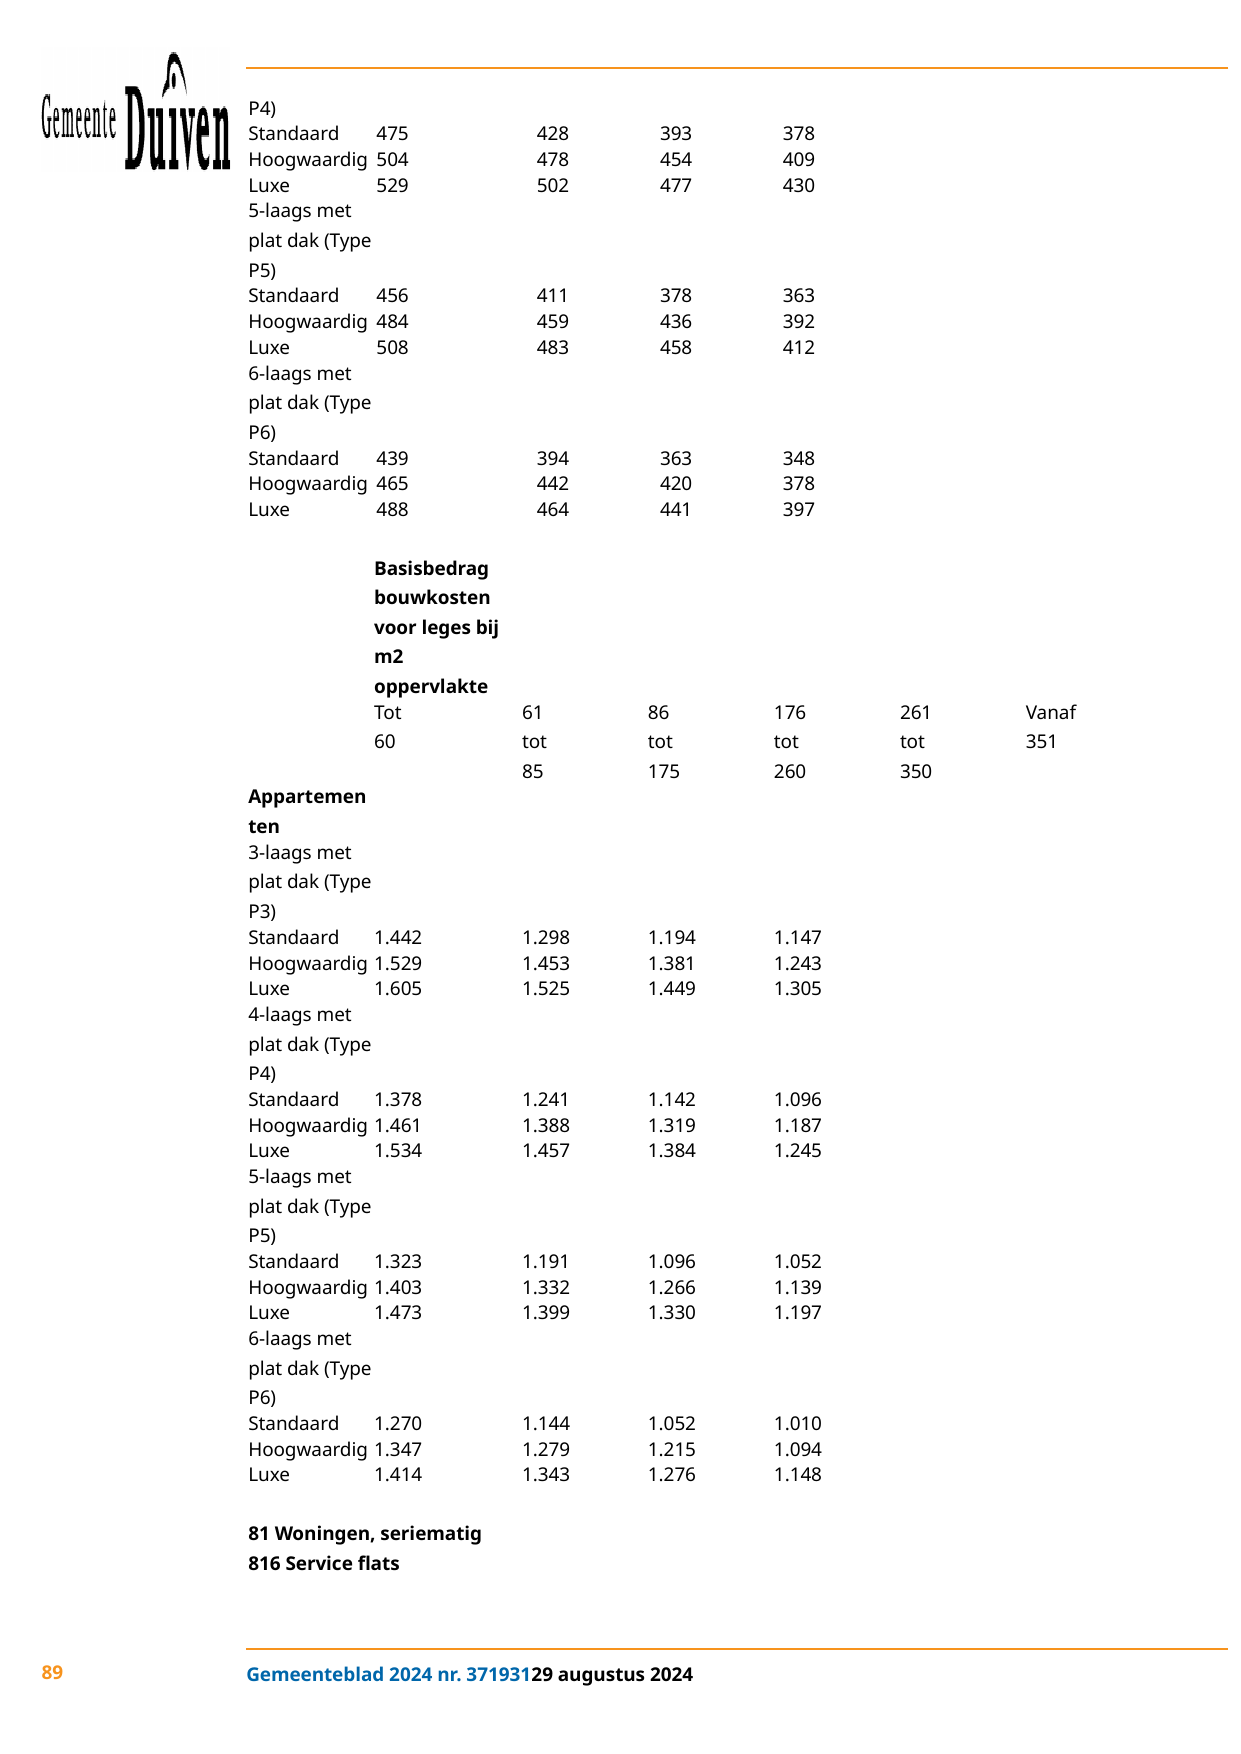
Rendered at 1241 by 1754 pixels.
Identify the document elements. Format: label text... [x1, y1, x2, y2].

table_cell Luxe [248, 975, 374, 1001]
table_cell 1.457 [522, 1138, 648, 1163]
table_cell 420 [660, 470, 783, 496]
table_cell Luxe [248, 1462, 374, 1487]
table_cell [900, 1436, 1026, 1462]
table_cell 428 [537, 121, 660, 146]
table_cell Hoogwaardig [248, 146, 376, 172]
table_cell [906, 470, 1028, 496]
table_cell [1029, 198, 1152, 283]
table_cell [900, 1138, 1026, 1163]
table_cell [1029, 146, 1152, 172]
table_cell [374, 1325, 522, 1410]
table_cell [1029, 95, 1152, 121]
table_cell [648, 1001, 774, 1086]
table_cell [522, 839, 648, 924]
table_cell [906, 334, 1028, 360]
table_cell 1.461 [374, 1112, 522, 1137]
table_cell [1026, 950, 1152, 975]
table_cell [900, 1410, 1026, 1436]
table_cell [906, 360, 1028, 445]
table_cell [376, 198, 537, 283]
table_cell 454 [660, 146, 783, 172]
table_cell [248, 699, 374, 784]
table_cell 5-laags met plat dak (Type P5) [248, 1163, 374, 1248]
table_cell 378 [660, 283, 783, 308]
table_cell 1.191 [522, 1248, 648, 1274]
table_cell [906, 283, 1028, 308]
table_cell 458 [660, 334, 783, 360]
table_cell [900, 1086, 1026, 1112]
table_cell [1029, 172, 1152, 198]
table_cell [906, 146, 1028, 172]
table_cell 1.399 [522, 1300, 648, 1325]
table_cell [1026, 924, 1152, 950]
table_cell 363 [660, 445, 783, 470]
table_cell [900, 1274, 1026, 1299]
table_cell 86 tot 175 [648, 699, 774, 784]
table_cell Standaard [248, 1410, 374, 1436]
table_cell 176 tot 260 [774, 699, 900, 784]
table_cell Standaard [248, 283, 376, 308]
table_cell [660, 360, 783, 445]
table_cell 439 [376, 445, 537, 470]
table_cell [374, 1001, 522, 1086]
table_cell 1.148 [774, 1462, 900, 1487]
table_cell [1029, 470, 1152, 496]
table_cell 5-laags met plat dak (Type P5) [248, 198, 376, 283]
table_cell [1029, 121, 1152, 146]
table_cell Luxe [248, 1300, 374, 1325]
text 816 Service flats [248, 1550, 1152, 1576]
table_cell 483 [537, 334, 660, 360]
table_cell 6-laags met plat dak (Type P6) [248, 360, 376, 445]
table_cell [900, 839, 1026, 924]
table_cell [374, 784, 522, 839]
table_cell 397 [783, 496, 906, 522]
table_cell 1.096 [774, 1086, 900, 1112]
table_cell [783, 198, 906, 283]
table_cell 1.142 [648, 1086, 774, 1112]
table_cell Luxe [248, 172, 376, 198]
table_cell P4) [248, 95, 376, 121]
table_cell Standaard [248, 1248, 374, 1274]
table_cell 1.147 [774, 924, 900, 950]
table_cell [1029, 445, 1152, 470]
table_cell [1026, 784, 1152, 839]
table_cell [522, 1325, 648, 1410]
table_cell [900, 1001, 1026, 1086]
table_cell 484 [376, 308, 537, 334]
table_cell [774, 784, 900, 839]
table_cell 1.473 [374, 1300, 522, 1325]
table_cell [1026, 1086, 1152, 1112]
table_cell [1026, 1112, 1152, 1137]
table_cell [906, 121, 1028, 146]
table_cell 1.270 [374, 1410, 522, 1436]
table_cell [374, 1163, 522, 1248]
table_cell 1.197 [774, 1300, 900, 1325]
table_cell [1026, 1300, 1152, 1325]
table_cell 1.388 [522, 1112, 648, 1137]
table_cell [900, 1112, 1026, 1137]
table_cell 1.534 [374, 1138, 522, 1163]
table_cell 363 [783, 283, 906, 308]
table_cell 441 [660, 496, 783, 522]
table_cell [1026, 1410, 1152, 1436]
text 81 Woningen, seriematig [248, 1520, 1152, 1546]
table_cell [1026, 839, 1152, 924]
table_cell [906, 95, 1028, 121]
table_cell [522, 1163, 648, 1248]
table_cell 1.343 [522, 1462, 648, 1487]
table_cell Standaard [248, 445, 376, 470]
table_cell 508 [376, 334, 537, 360]
table_cell [1026, 1274, 1152, 1299]
table_cell 1.187 [774, 1112, 900, 1137]
table_cell [660, 198, 783, 283]
table_cell [537, 360, 660, 445]
table_cell [774, 1001, 900, 1086]
table_cell 1.323 [374, 1248, 522, 1274]
table_cell 1.403 [374, 1274, 522, 1299]
table_cell [1026, 1436, 1152, 1462]
table_cell Hoogwaardig [248, 308, 376, 334]
table_cell 409 [783, 146, 906, 172]
table_cell [900, 784, 1026, 839]
table_cell [906, 198, 1028, 283]
table_cell [900, 1462, 1026, 1487]
table_cell 1.525 [522, 975, 648, 1001]
table_cell 1.381 [648, 950, 774, 975]
table_cell 1.010 [774, 1410, 900, 1436]
table_cell [900, 1163, 1026, 1248]
table_cell Appartementen [248, 784, 374, 839]
table_cell 3-laags met plat dak (Type P3) [248, 839, 374, 924]
table_cell [900, 950, 1026, 975]
table_cell 1.347 [374, 1436, 522, 1462]
table_cell 1.243 [774, 950, 900, 975]
table_cell 1.245 [774, 1138, 900, 1163]
table_cell 1.378 [374, 1086, 522, 1112]
table_cell 6-laags met plat dak (Type P6) [248, 1325, 374, 1410]
table_cell 1.414 [374, 1462, 522, 1487]
table_header [248, 555, 374, 699]
table_cell [376, 95, 537, 121]
table_cell Hoogwaardig [248, 1436, 374, 1462]
table_cell 459 [537, 308, 660, 334]
table_cell 1.144 [522, 1410, 648, 1436]
table_cell 261 tot 350 [900, 699, 1026, 784]
table_cell Luxe [248, 1138, 374, 1163]
table_cell 488 [376, 496, 537, 522]
table_cell [783, 360, 906, 445]
table_cell 411 [537, 283, 660, 308]
table_header Basisbedrag bouwkosten voor leges bij m2 oppervlakte [374, 555, 522, 699]
table_cell 442 [537, 470, 660, 496]
table_cell 1.096 [648, 1248, 774, 1274]
table_cell 1.384 [648, 1138, 774, 1163]
table_cell [1029, 360, 1152, 445]
table_cell [537, 95, 660, 121]
table_cell 348 [783, 445, 906, 470]
table_cell 61 tot 85 [522, 699, 648, 784]
table_cell [660, 95, 783, 121]
table_cell Hoogwaardig [248, 950, 374, 975]
table_cell 1.052 [774, 1248, 900, 1274]
table_cell [1026, 1163, 1152, 1248]
table_cell Standaard [248, 121, 376, 146]
table_cell [1026, 1248, 1152, 1274]
table_cell [774, 1163, 900, 1248]
table_cell 465 [376, 470, 537, 496]
table_cell Hoogwaardig [248, 1274, 374, 1299]
table_cell 378 [783, 121, 906, 146]
table_cell [783, 95, 906, 121]
table_cell 1.052 [648, 1410, 774, 1436]
table_cell 456 [376, 283, 537, 308]
table_cell 504 [376, 146, 537, 172]
table_cell 1.194 [648, 924, 774, 950]
table_cell 1.279 [522, 1436, 648, 1462]
table_cell [376, 360, 537, 445]
table_cell Hoogwaardig [248, 1112, 374, 1137]
table_cell 478 [537, 146, 660, 172]
table_cell 393 [660, 121, 783, 146]
table_cell [906, 496, 1028, 522]
table_cell 1.442 [374, 924, 522, 950]
table_cell [900, 1248, 1026, 1274]
table_cell 1.215 [648, 1436, 774, 1462]
table_cell 502 [537, 172, 660, 198]
table_cell 1.276 [648, 1462, 774, 1487]
table_cell Vanaf 351 [1026, 699, 1152, 784]
table_cell 1.305 [774, 975, 900, 1001]
table_cell 436 [660, 308, 783, 334]
table_cell Standaard [248, 924, 374, 950]
table_cell Hoogwaardig [248, 470, 376, 496]
table_cell Standaard [248, 1086, 374, 1112]
table_cell 477 [660, 172, 783, 198]
table_cell [1029, 496, 1152, 522]
picture [41, 47, 231, 172]
table_cell [522, 1001, 648, 1086]
table_cell [906, 445, 1028, 470]
table_cell 1.605 [374, 975, 522, 1001]
table_cell [648, 784, 774, 839]
table_cell 378 [783, 470, 906, 496]
table_cell [648, 839, 774, 924]
table_cell [900, 1325, 1026, 1410]
table_cell [900, 1300, 1026, 1325]
table_cell 394 [537, 445, 660, 470]
table_cell 4-laags met plat dak (Type P4) [248, 1001, 374, 1086]
table_cell [1029, 283, 1152, 308]
table_cell 1.094 [774, 1436, 900, 1462]
table_cell [906, 308, 1028, 334]
table_cell Tot 60 [374, 699, 522, 784]
table_cell 529 [376, 172, 537, 198]
table_cell [648, 1163, 774, 1248]
table_cell 475 [376, 121, 537, 146]
table_cell [522, 784, 648, 839]
table_cell 1.529 [374, 950, 522, 975]
table_cell [374, 839, 522, 924]
table_cell [1026, 975, 1152, 1001]
table_cell 1.298 [522, 924, 648, 950]
table_cell [1026, 1138, 1152, 1163]
table_cell [1026, 1325, 1152, 1410]
table_cell [1026, 1001, 1152, 1086]
table_cell 1.241 [522, 1086, 648, 1112]
table_cell [537, 198, 660, 283]
table_cell 392 [783, 308, 906, 334]
table_cell [774, 839, 900, 924]
table_cell [1026, 1462, 1152, 1487]
table_cell Luxe [248, 334, 376, 360]
table_cell 1.332 [522, 1274, 648, 1299]
table_cell 1.453 [522, 950, 648, 975]
table_cell [648, 1325, 774, 1410]
table_cell [1029, 334, 1152, 360]
table_cell 412 [783, 334, 906, 360]
table_cell [774, 1325, 900, 1410]
table_cell [1029, 308, 1152, 334]
table_cell 1.266 [648, 1274, 774, 1299]
table_cell 1.449 [648, 975, 774, 1001]
table_cell 464 [537, 496, 660, 522]
table_cell 430 [783, 172, 906, 198]
table_cell Luxe [248, 496, 376, 522]
table_cell [906, 172, 1028, 198]
table_cell 1.139 [774, 1274, 900, 1299]
table_cell [900, 924, 1026, 950]
table_cell 1.330 [648, 1300, 774, 1325]
table_cell [900, 975, 1026, 1001]
table_cell 1.319 [648, 1112, 774, 1137]
